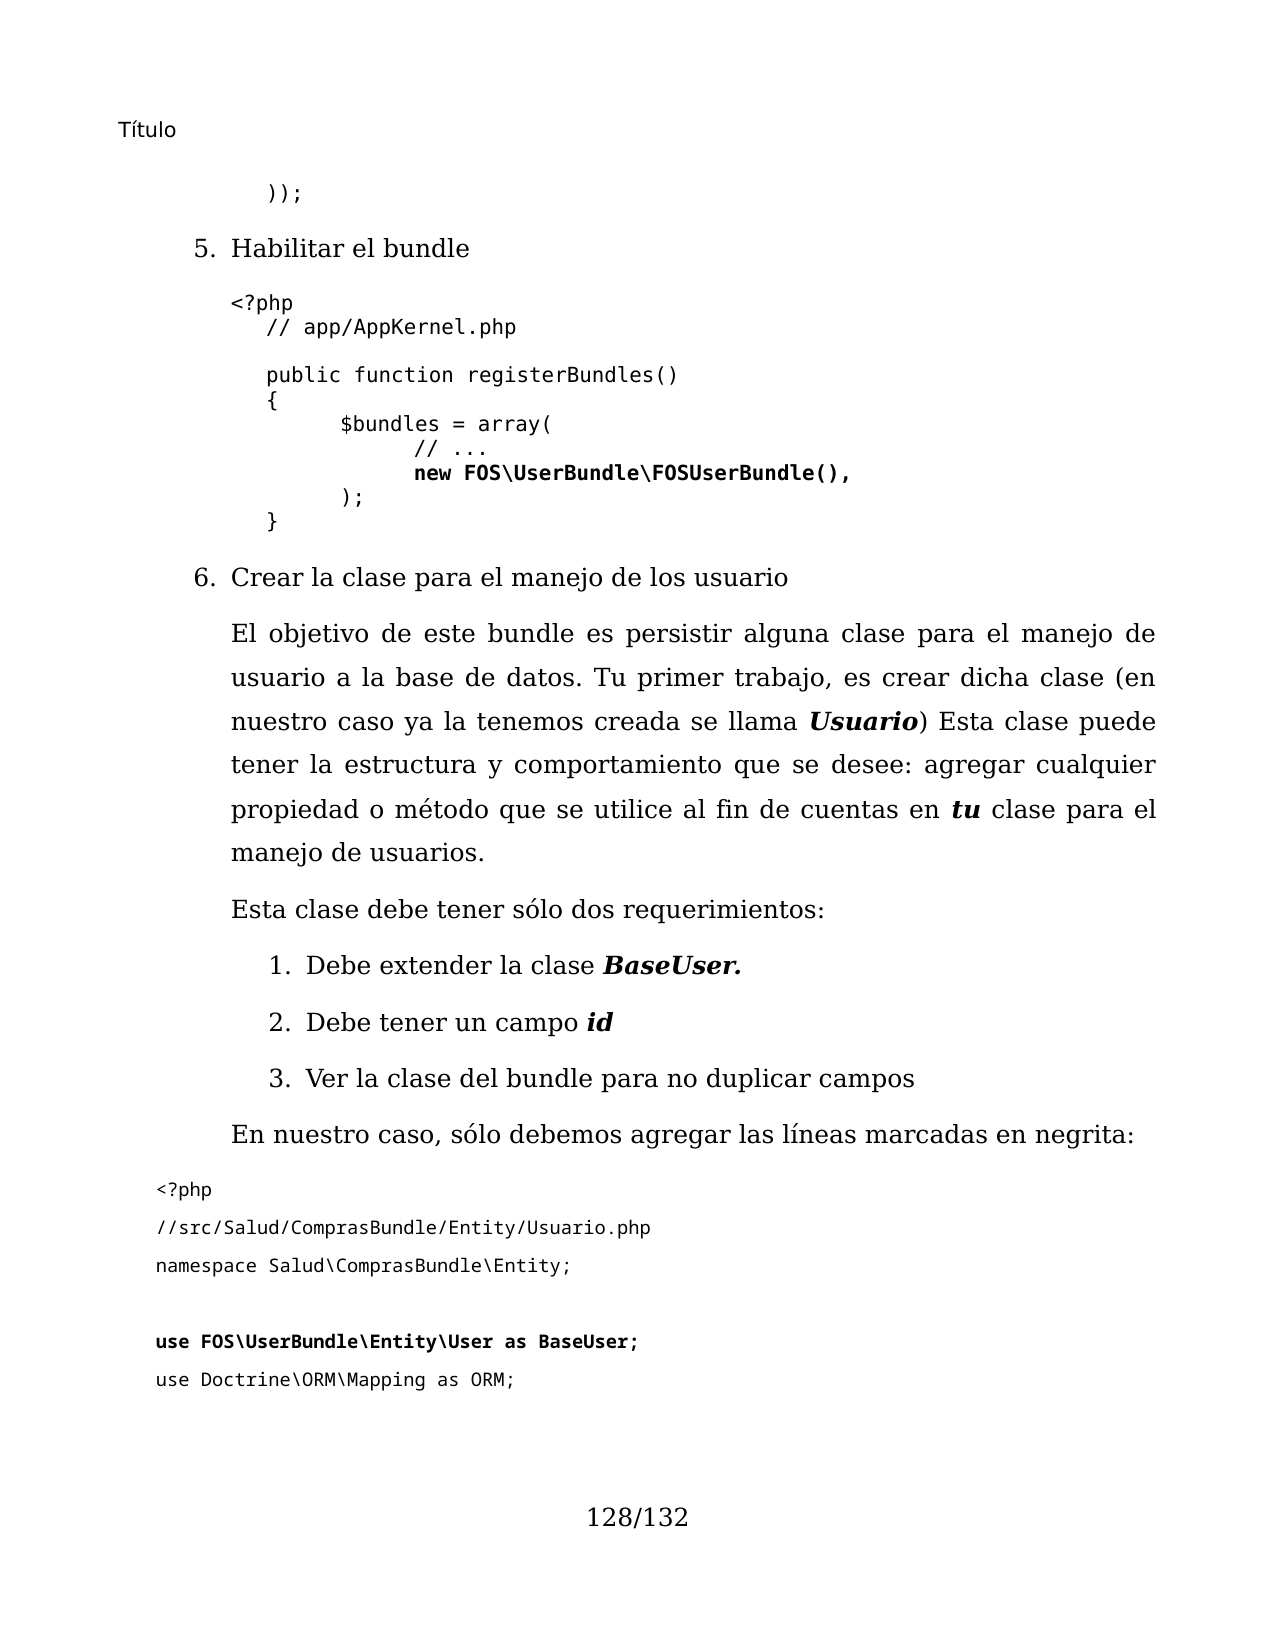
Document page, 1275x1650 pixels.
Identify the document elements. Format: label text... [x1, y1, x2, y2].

text new FOS\UserBundle\FOSUserBundle(), [118, 461, 1157, 485]
list Habilitar el bundle [193, 234, 1157, 264]
list <?php [193, 291, 1157, 315]
text use FOS\UserBundle\Entity\User as BaseUser; [118, 1329, 1157, 1354]
text use Doctrine\ORM\Mapping as ORM; [118, 1367, 1157, 1392]
text <?php [118, 1177, 1157, 1202]
text )); [118, 181, 1157, 205]
list El objetivo de este bundle es persistir alguna clase para el manejo de usuario a la base de datos. Tu primer trabajo, es crear dicha clase (en nuestro caso ya la tenemos creada se llama Usuario) Esta clase puede tener la estructura y comportamiento que se desee: agregar cualquier propiedad o método que se utilice al fin de cuentas en tu clase para el manejo de usuarios. [193, 619, 1157, 868]
list Ver la clase del bundle para no duplicar campos [268, 1064, 1157, 1093]
text namespace Salud\ComprasBundle\Entity; [118, 1253, 1157, 1278]
list Esta clase debe tener sólo dos requerimientos: [193, 895, 1157, 924]
text // app/AppKernel.php [118, 315, 1157, 339]
text ); [118, 485, 1157, 509]
text $bundles = array( [118, 412, 1157, 436]
text { [118, 388, 1157, 412]
list Debe extender la clase BaseUser. [268, 951, 1157, 980]
text // ... [118, 436, 1157, 461]
text } [118, 509, 1157, 533]
text public function registerBundles() [118, 363, 1157, 388]
list Crear la clase para el manejo de los usuario [193, 563, 1157, 592]
text //src/Salud/ComprasBundle/Entity/Usuario.php [118, 1215, 1157, 1240]
list Debe tener un campo id [268, 1008, 1157, 1037]
list En nuestro caso, sólo debemos agregar las líneas marcadas en negrita: [193, 1120, 1157, 1149]
